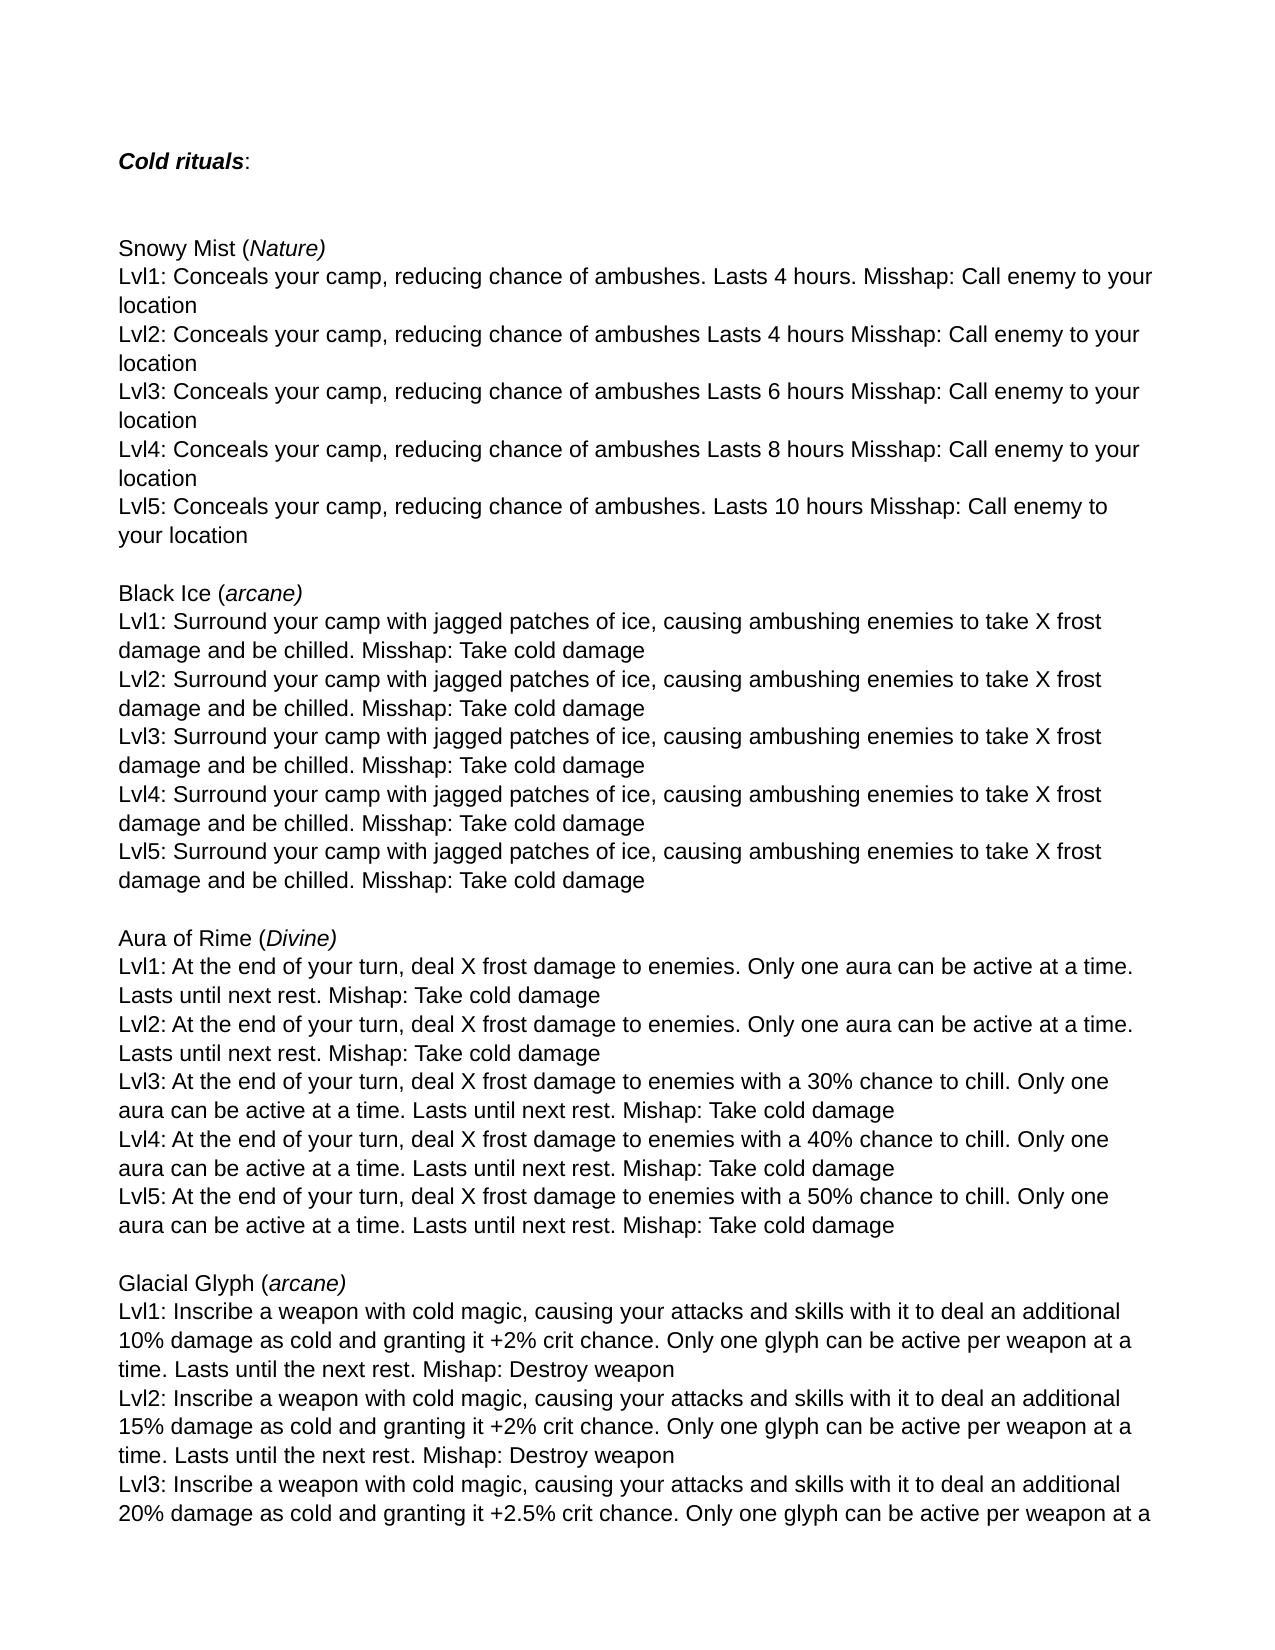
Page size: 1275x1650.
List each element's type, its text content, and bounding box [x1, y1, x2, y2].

text Lvl3: At the end of your turn, deal X frost damage to enemies with a 30% chance to chill. Only one aura can be active at a time. Lasts until next rest. Mishap: Take cold damage Lvl4: At the end of your turn, deal X frost damage to enemies with a 40% chance to chill. Only one aura can be active at a time. Lasts until next rest. Mishap: Take cold damage Lvl5: At the end of your turn, deal X frost damage to enemies with a 50% chance to chill. Only one aura can be active at a time. Lasts until next rest. Mishap: Take cold damage [118, 1067, 1157, 1239]
text Aura of Rime (Divine) Lvl1: At the end of your turn, deal X frost damage to enemies. Only one aura can be active at a time. Lasts until next rest. Mishap: Take cold damage [118, 923, 1157, 1009]
text Glacial Glyph (arcane) Lvl1: Inscribe a weapon with cold magic, causing your attacks and skills with it to deal an additional 10% damage as cold and granting it +2% crit chance. Only one glyph can be active per weapon at a time. Lasts until the next rest. Mishap: Destroy weapon Lvl2: Inscribe a weapon with cold magic, causing your attacks and skills with it to deal an additional 15% damage as cold and granting it +2% crit chance. Only one glyph can be active per weapon at a time. Lasts until the next rest. Mishap: Destroy weapon Lvl3: Inscribe a weapon with cold magic, causing your attacks and skills with it to deal an additional 20% damage as cold and granting it +2.5% crit chance. Only one glyph can be active per weapon at a [118, 1268, 1157, 1527]
text Cold rituals: [118, 147, 1157, 176]
text Lvl2: At the end of your turn, deal X frost damage to enemies. Only one aura can be active at a time. Lasts until next rest. Mishap: Take cold damage [118, 1009, 1157, 1067]
text Snowy Mist (Nature) [118, 233, 1157, 262]
text Lvl5: Conceals your camp, reducing chance of ambushes. Lasts 10 hours Misshap: Call enemy to your location Black Ice (arcane) Lvl1: Surround your camp with jagged patches of ice, causing ambushing enemies to take X frost damage and be chilled. Misshap: Take cold damage Lvl2: Surround your camp with jagged patches of ice, causing ambushing enemies to take X frost damage and be chilled. Misshap: Take cold damage Lvl3: Surround your camp with jagged patches of ice, causing ambushing enemies to take X frost damage and be chilled. Misshap: Take cold damage Lvl4: Surround your camp with jagged patches of ice, causing ambushing enemies to take X frost damage and be chilled. Misshap: Take cold damage Lvl5: Surround your camp with jagged patches of ice, causing ambushing enemies to take X frost damage and be chilled. Misshap: Take cold damage [118, 492, 1157, 923]
text Lvl1: Conceals your camp, reducing chance of ambushes. Lasts 4 hours. Misshap: Call enemy to your location Lvl2: Conceals your camp, reducing chance of ambushes Lasts 4 hours Misshap: Call enemy to your location Lvl3: Conceals your camp, reducing chance of ambushes Lasts 6 hours Misshap: Call enemy to your location Lvl4: Conceals your camp, reducing chance of ambushes Lasts 8 hours Misshap: Call enemy to your location [118, 262, 1157, 492]
